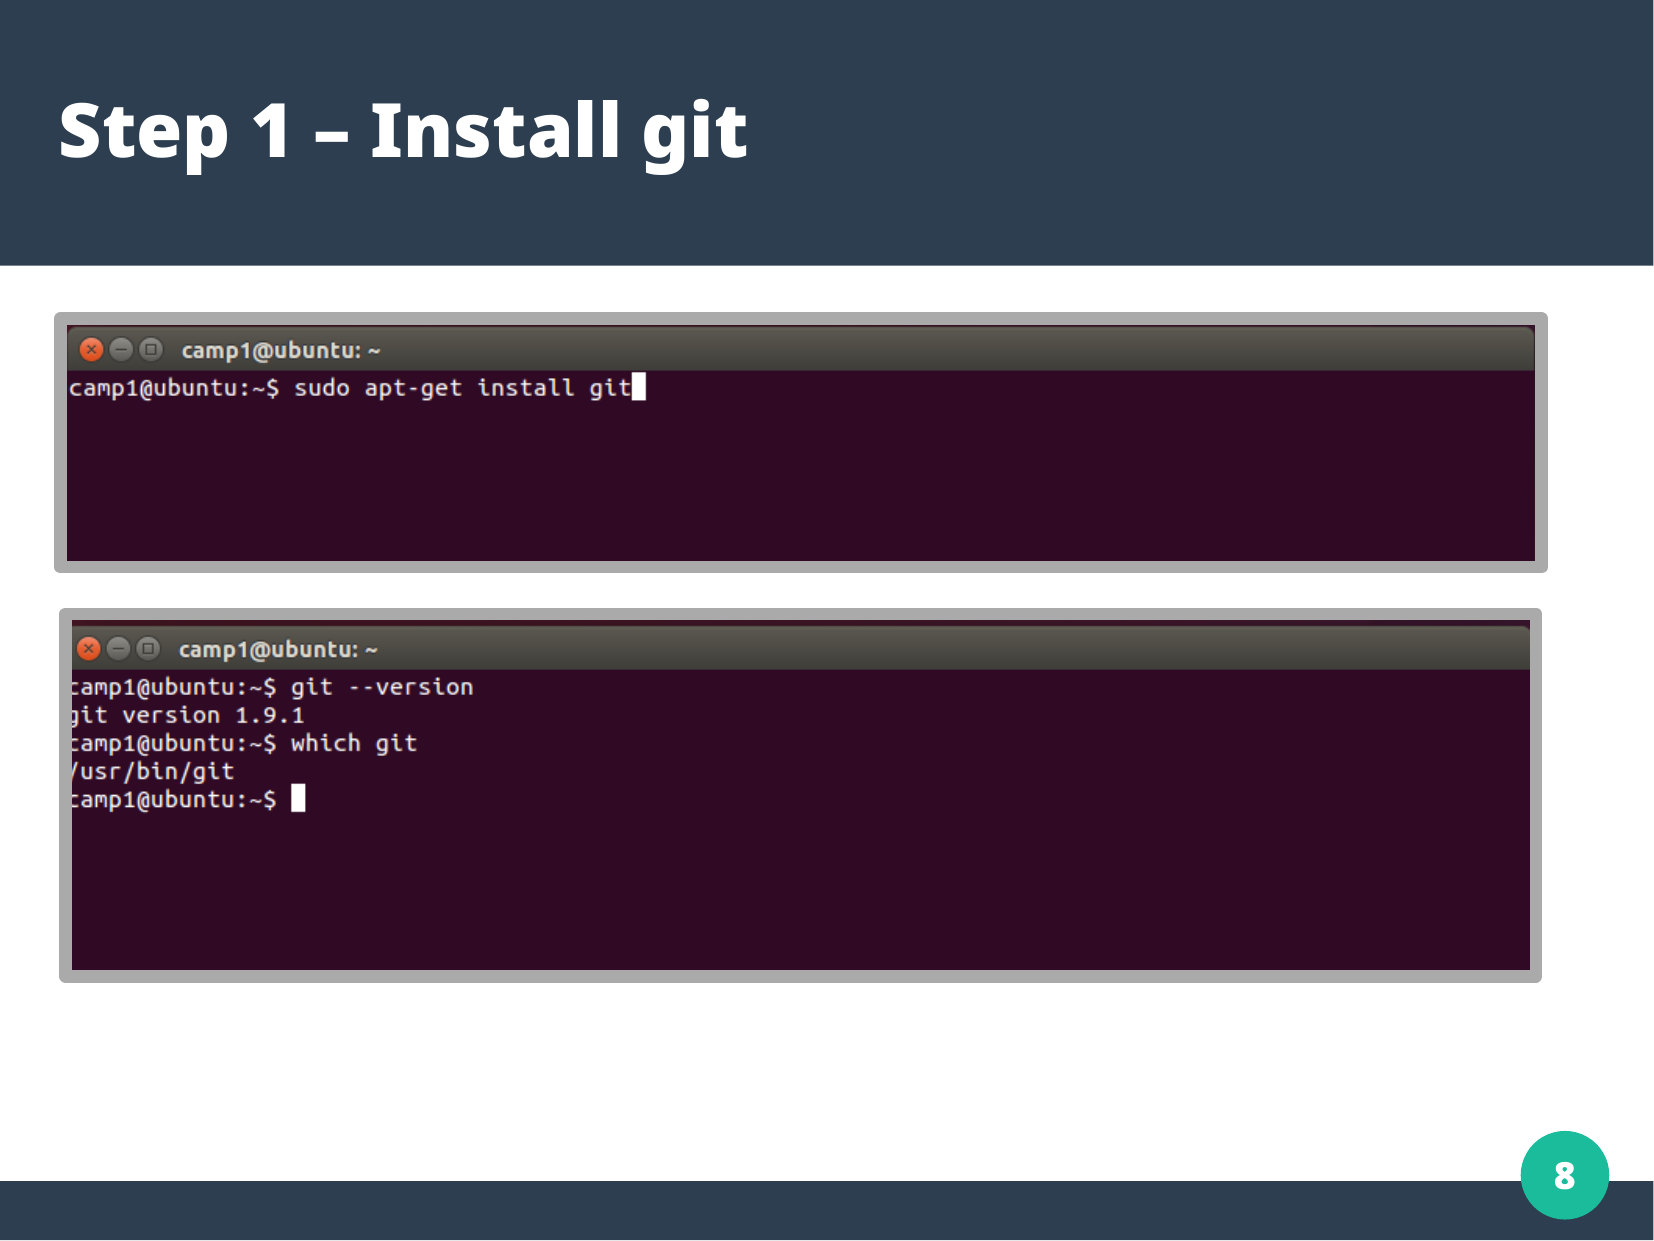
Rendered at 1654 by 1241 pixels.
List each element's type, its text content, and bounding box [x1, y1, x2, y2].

picture [71, 620, 1530, 971]
picture [66, 324, 1536, 561]
title Step 1 – Install git [59, 49, 1595, 207]
